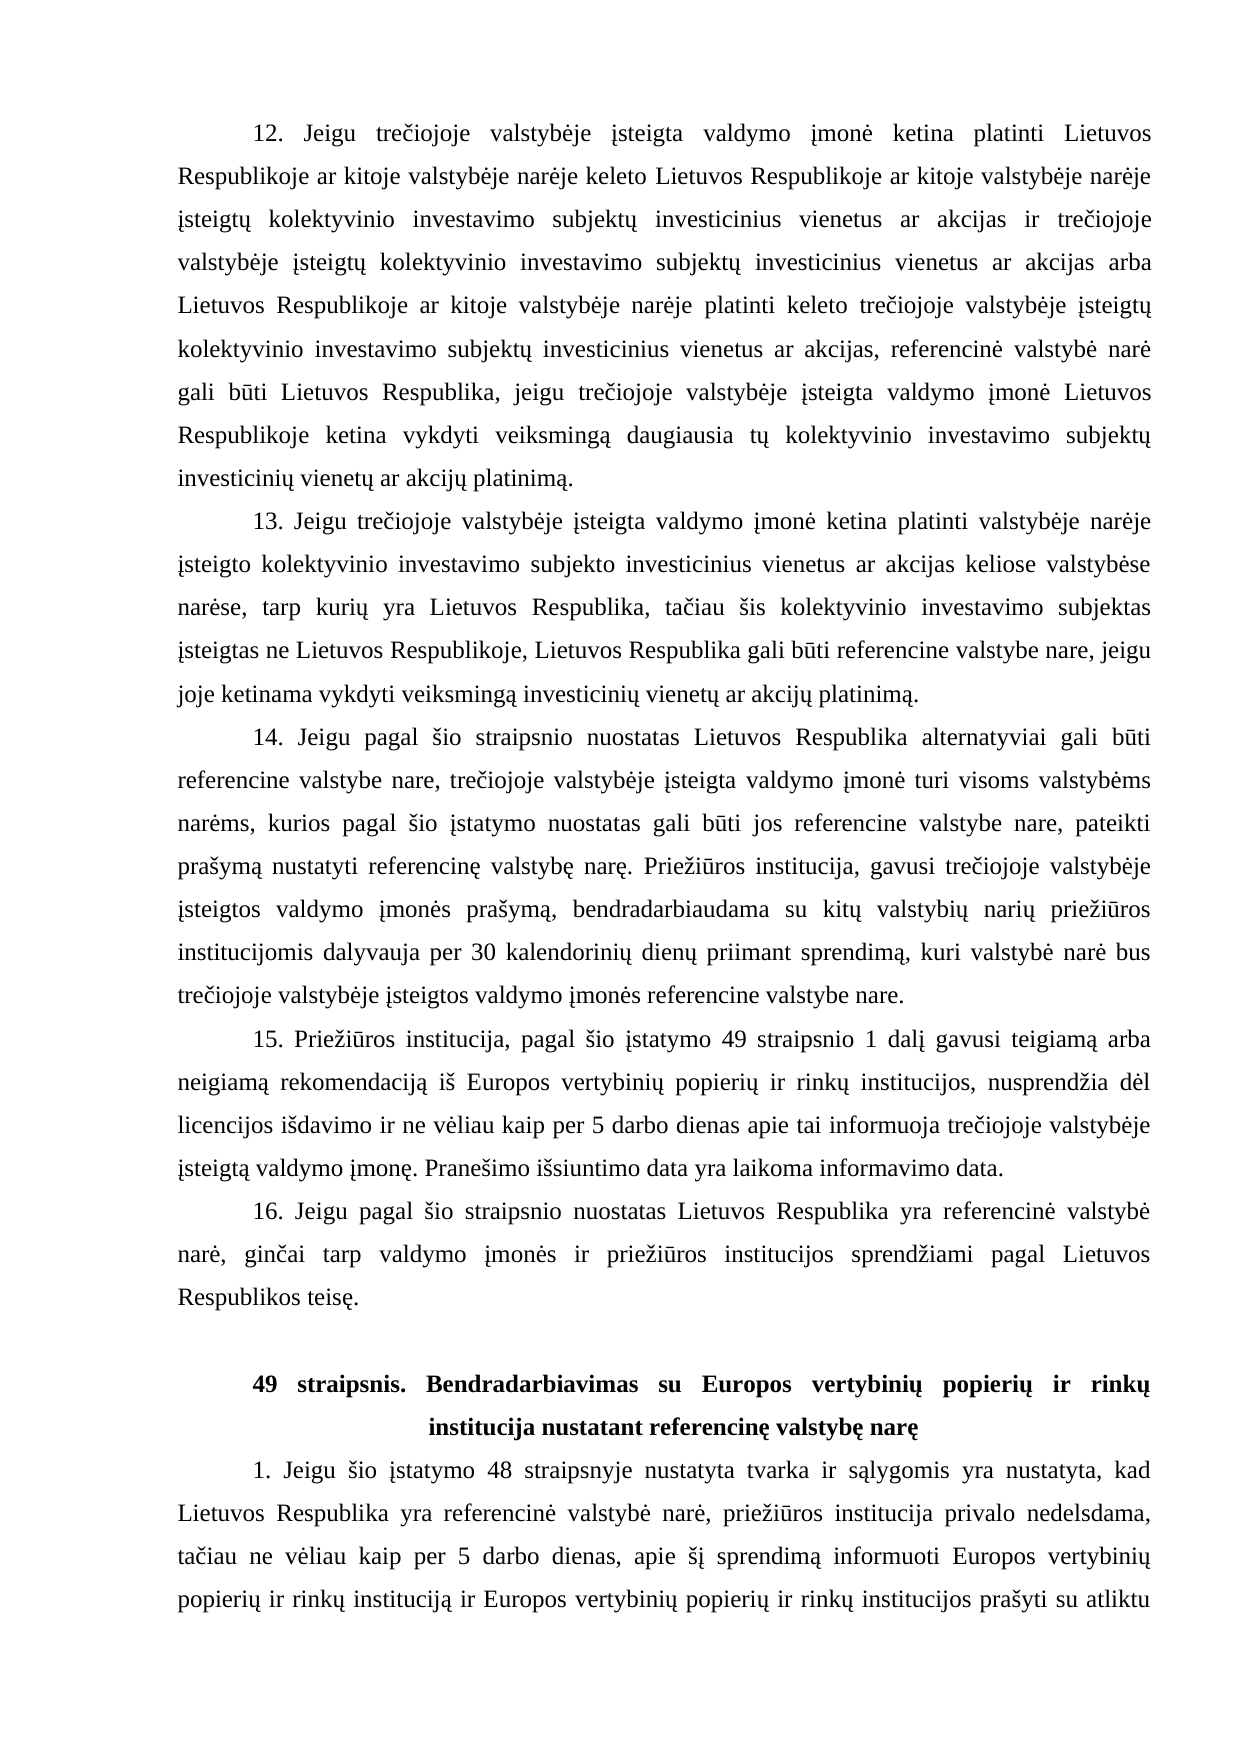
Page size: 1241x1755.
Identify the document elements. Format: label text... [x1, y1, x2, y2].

text 49 straipsnis. Bendradarbiavimas su Europos vertybinių popierių ir rinkų institucija nustatant referencinę valstybę narę [252, 1369, 1152, 1441]
text 16. Jeigu pagal šio straipsnio nuostatas Lietuvos Respublika yra referencinė valstybė narė, ginčai tarp valdymo įmonės ir priežiūros institucijos sprendžiami pagal Lietuvos Respublikos teisę. [177, 1196, 1152, 1311]
text 13. Jeigu trečiojoje valstybėje įsteigta valdymo įmonė ketina platinti valstybėje narėje įsteigto kolektyvinio investavimo subjekto investicinius vienetus ar akcijas keliose valstybėse narėse, tarp kurių yra Lietuvos Respublika, tačiau šis kolektyvinio investavimo subjektas įsteigtas ne Lietuvos Respublikoje, Lietuvos Respublika gali būti referencine valstybe nare, jeigu joje ketinama vykdyti veiksmingą investicinių vienetų ar akcijų platinimą. [177, 506, 1152, 707]
text 15. Priežiūros institucija, pagal šio įstatymo 49 straipsnio 1 dalį gavusi teigiamą arba neigiamą rekomendaciją iš Europos vertybinių popierių ir rinkų institucijos, nusprendžia dėl licencijos išdavimo ir ne vėliau kaip per 5 darbo dienas apie tai informuoja trečiojoje valstybėje įsteigtą valdymo įmonę. Pranešimo išsiuntimo data yra laikoma informavimo data. [177, 1024, 1152, 1182]
text 14. Jeigu pagal šio straipsnio nuostatas Lietuvos Respublika alternatyviai gali būti referencine valstybe nare, trečiojoje valstybėje įsteigta valdymo įmonė turi visoms valstybėms narėms, kurios pagal šio įstatymo nuostatas gali būti jos referencine valstybe nare, pateikti prašymą nustatyti referencinę valstybę narę. Priežiūros institucija, gavusi trečiojoje valstybėje įsteigtos valdymo įmonės prašymą, bendradarbiaudama su kitų valstybių narių priežiūros institucijomis dalyvauja per 30 kalendorinių dienų priimant sprendimą, kuri valstybė narė bus trečiojoje valstybėje įsteigtos valdymo įmonės referencine valstybe nare. [177, 722, 1152, 1009]
text 12. Jeigu trečiojoje valstybėje įsteigta valdymo įmonė ketina platinti Lietuvos Respublikoje ar kitoje valstybėje narėje keleto Lietuvos Respublikoje ar kitoje valstybėje narėje įsteigtų kolektyvinio investavimo subjektų investicinius vienetus ar akcijas ir trečiojoje valstybėje įsteigtų kolektyvinio investavimo subjektų investicinius vienetus ar akcijas arba Lietuvos Respublikoje ar kitoje valstybėje narėje platinti keleto trečiojoje valstybėje įsteigtų kolektyvinio investavimo subjektų investicinius vienetus ar akcijas, referencinė valstybė narė gali būti Lietuvos Respublika, jeigu trečiojoje valstybėje įsteigta valdymo įmonė Lietuvos Respublikoje ketina vykdyti veiksmingą daugiausia tų kolektyvinio investavimo subjektų investicinių vienetų ar akcijų platinimą. [177, 118, 1152, 492]
text 1. Jeigu šio įstatymo 48 straipsnyje nustatyta tvarka ir sąlygomis yra nustatyta, kad Lietuvos Respublika yra referencinė valstybė narė, priežiūros institucija privalo nedelsdama, tačiau ne vėliau kaip per 5 darbo dienas, apie šį sprendimą informuoti Europos vertybinių popierių ir rinkų instituciją ir Europos vertybinių popierių ir rinkų institucijos prašyti su atliktu [177, 1455, 1152, 1613]
